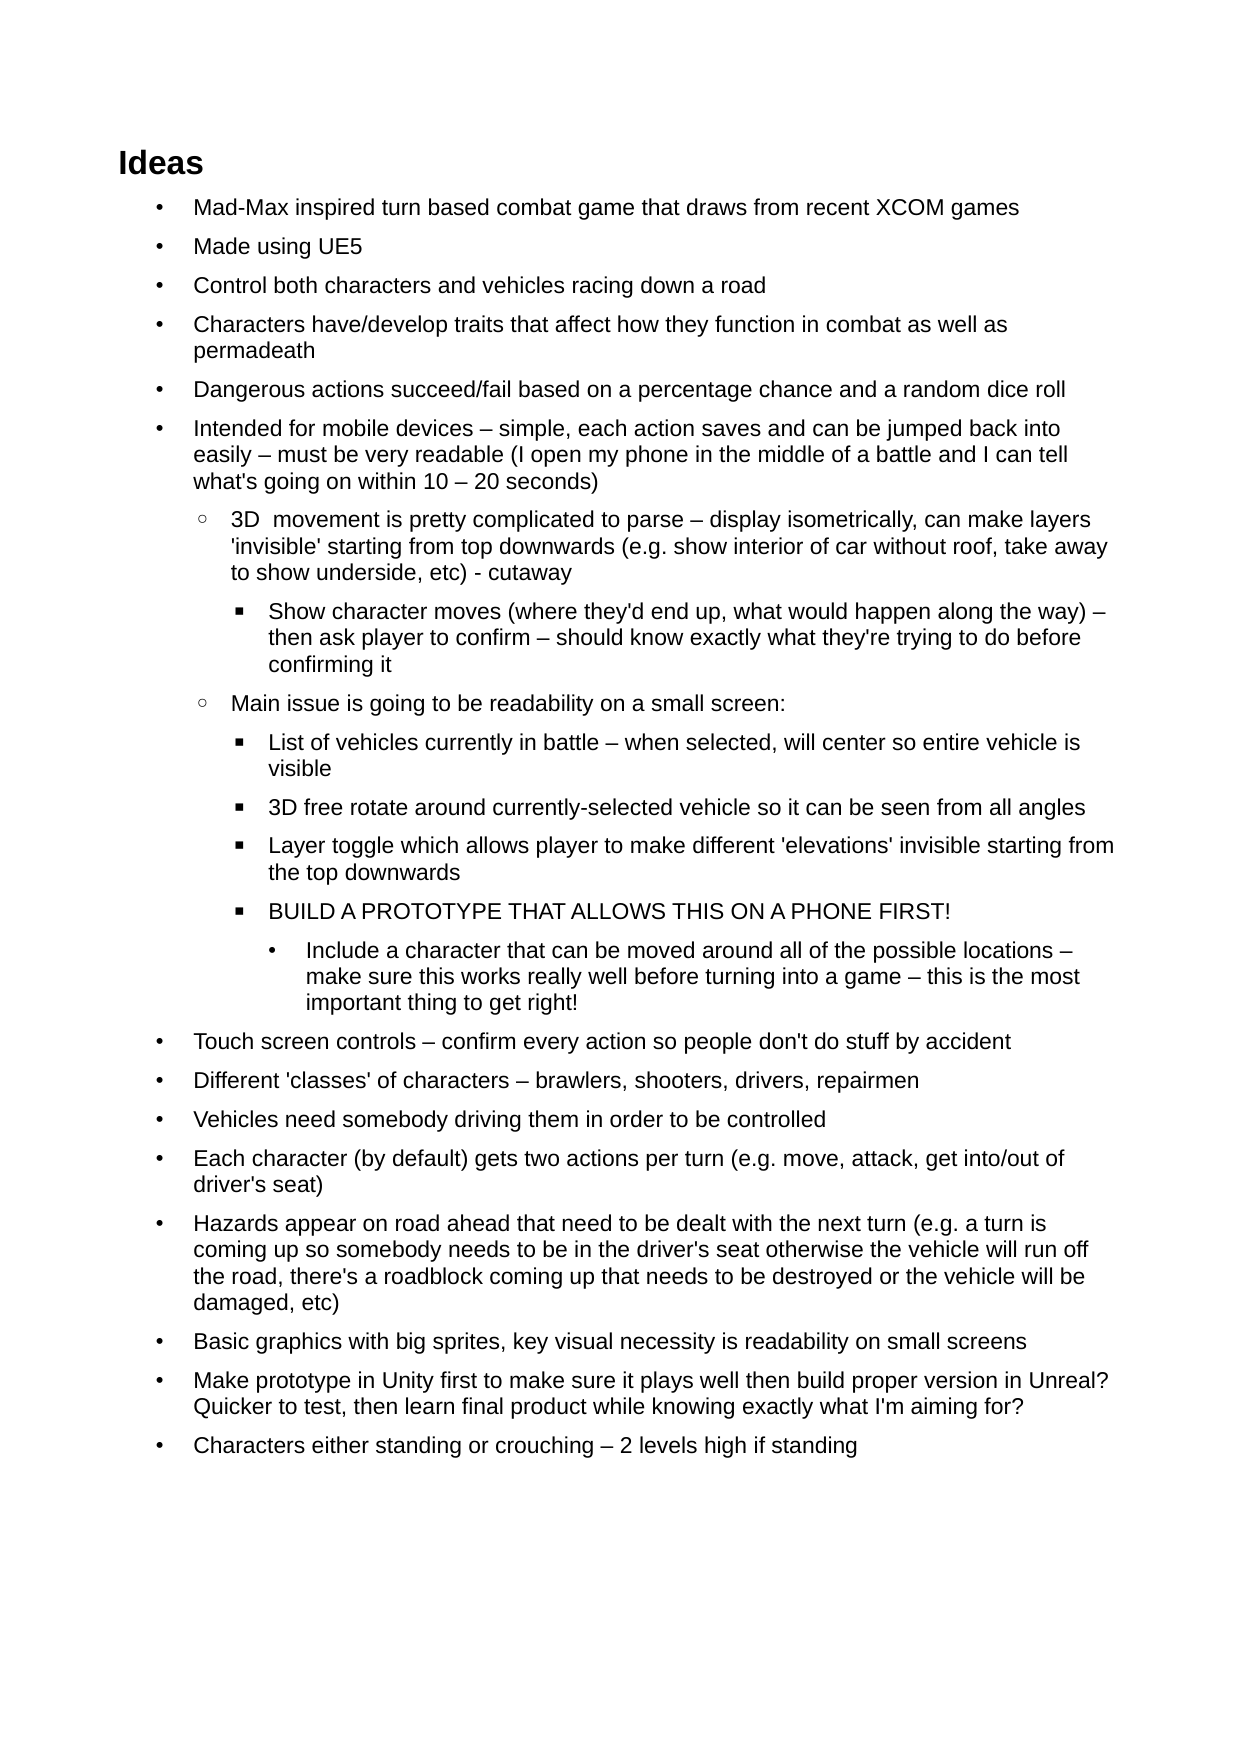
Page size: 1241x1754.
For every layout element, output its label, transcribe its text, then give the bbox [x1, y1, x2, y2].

list Main issue is going to be readability on a small screen: [193, 689, 1122, 716]
list Vehicles need somebody driving them in order to be controlled [156, 1106, 1122, 1132]
list 3D free rotate around currently-selected vehicle so it can be seen from all angles [231, 794, 1122, 820]
list 3D movement is pretty complicated to parse – display isometrically, can make layers 'invisible' starting from top downwards (e.g. show interior of car without roof, take away to show underside, etc) - cutaway [193, 506, 1122, 586]
list Basic graphics with big sprites, key visual necessity is readability on small screens [156, 1328, 1122, 1354]
subtitle Ideas [118, 143, 1122, 182]
list Characters have/develop traits that affect how they function in combat as well as permadeath [156, 311, 1122, 363]
list Made using UE5 [156, 233, 1122, 259]
list Mad-Max inspired turn based combat game that draws from recent XCOM games [156, 194, 1122, 221]
list Touch screen controls – confirm every action so people don't do stuff by accident [156, 1028, 1122, 1054]
list Layer toggle which allows player to make different 'elevations' invisible starting from the top downwards [231, 832, 1122, 885]
list BUILD A PROTOTYPE THAT ALLOWS THIS ON A PHONE FIRST! [231, 898, 1122, 924]
list Include a character that can be moved around all of the possible locations – make sure this works really well before turning into a game – this is the most important thing to get right! [268, 937, 1122, 1016]
list Hazards appear on road ahead that need to be dealt with the next turn (e.g. a turn is coming up so somebody needs to be in the driver's seat otherwise the vehicle will run off the road, there's a roadblock coming up that needs to be destroyed or the vehicle will be damaged, etc) [156, 1210, 1122, 1315]
list Different 'classes' of characters – brawlers, shooters, drivers, repairmen [156, 1067, 1122, 1093]
list Dangerous actions succeed/fail based on a percentage chance and a random dice roll [156, 376, 1122, 402]
list Control both characters and vehicles racing down a road [156, 272, 1122, 298]
list Make prototype in Unity first to make sure it plays well then build proper version in Unreal? Quicker to test, then learn final product while knowing exactly what I'm aiming for? [156, 1367, 1122, 1419]
list List of vehicles currently in battle – when selected, will center so entire vehicle is visible [231, 728, 1122, 781]
list Each character (by default) gets two actions per turn (e.g. move, attack, get into/out of driver's seat) [156, 1145, 1122, 1197]
list Characters either standing or crouching – 2 levels high if standing [156, 1432, 1122, 1458]
list Intended for mobile devices – simple, each action saves and can be jumped back into easily – must be very readable (I open my phone in the middle of a battle and I can tell what's going on within 10 – 20 seconds) [156, 415, 1122, 494]
list Show character moves (where they'd end up, what would happen along the way) – then ask player to confirm – should know exactly what they're trying to do before confirming it [231, 598, 1122, 677]
